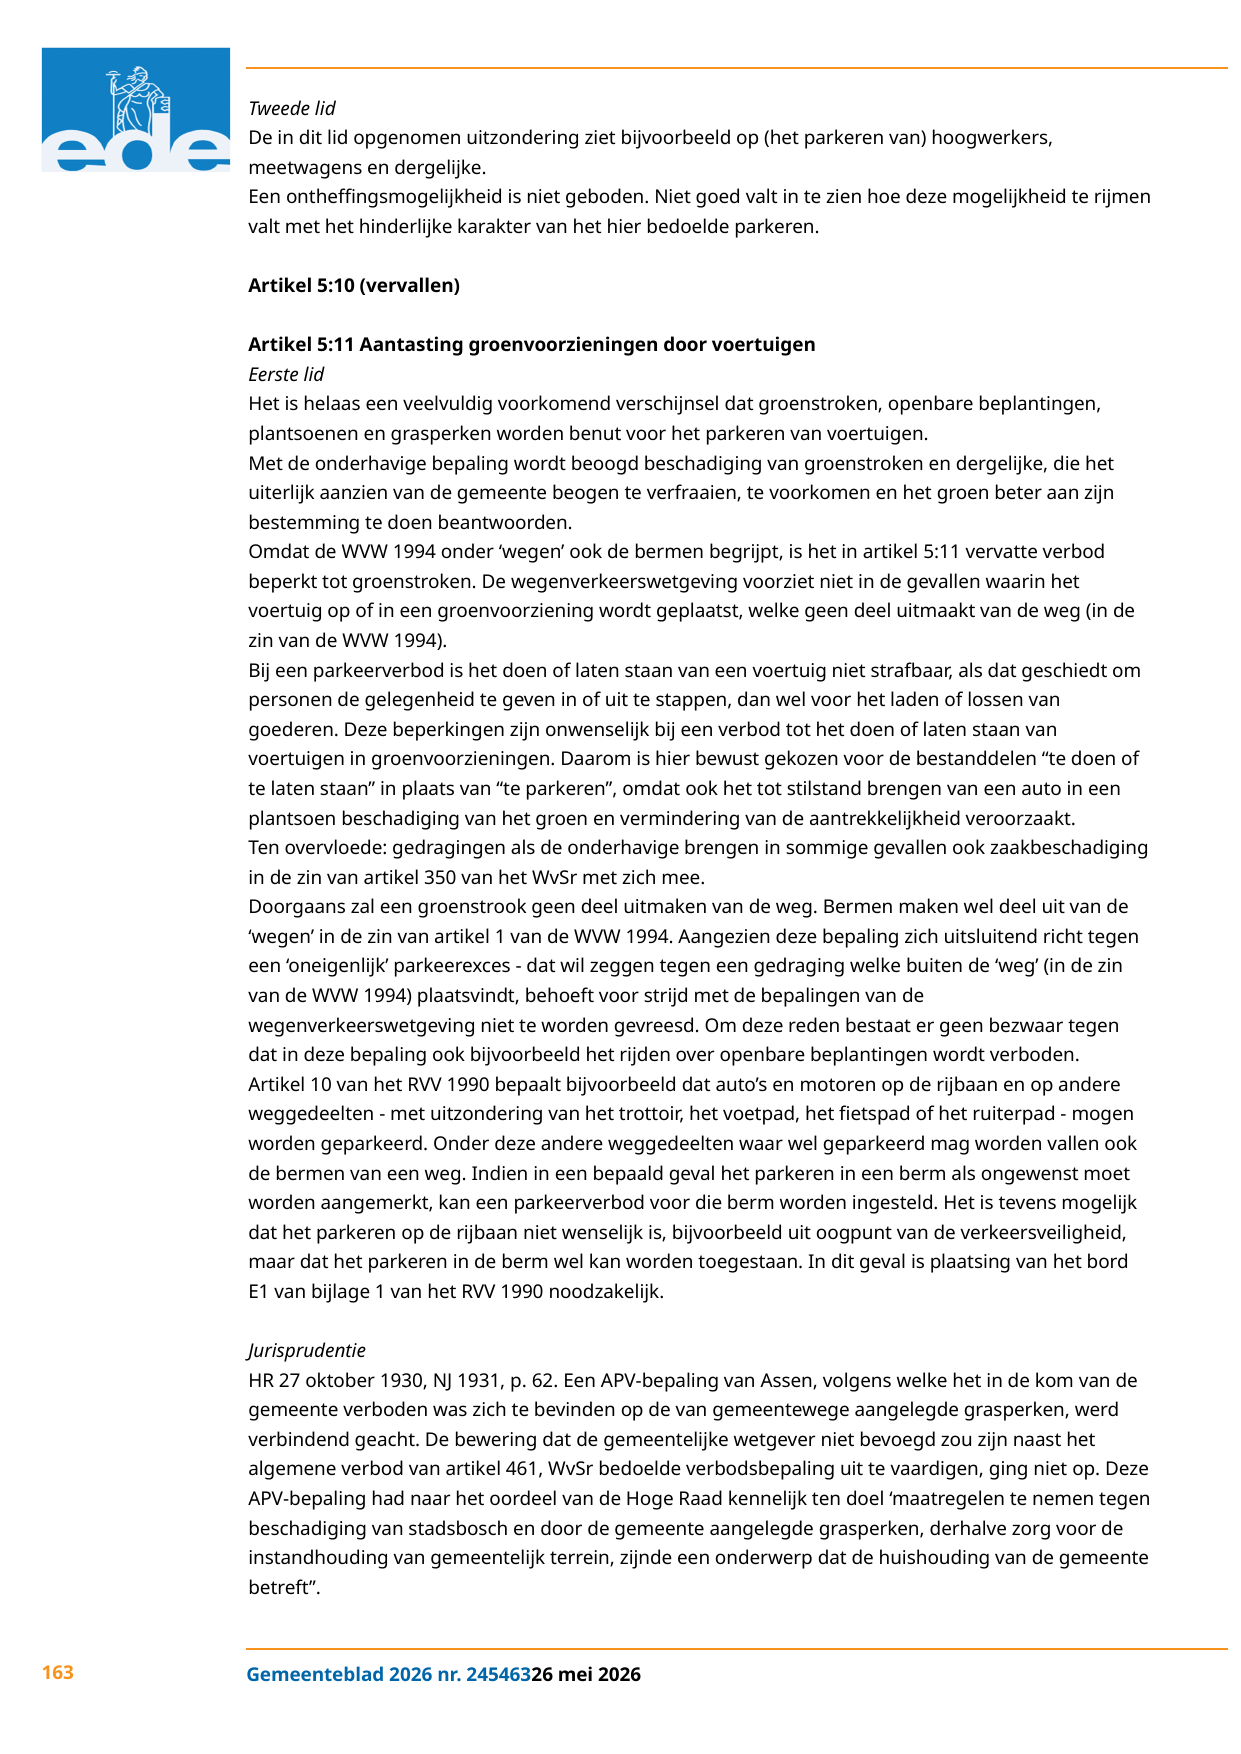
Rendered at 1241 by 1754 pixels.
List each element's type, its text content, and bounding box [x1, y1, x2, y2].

text Tweede lid [248, 95, 1152, 121]
text Het is helaas een veelvuldig voorkomend verschijnsel dat groenstroken, openbare beplantingen, plantsoenen en grasperken worden benut voor het parkeren van voertuigen. [248, 391, 1152, 446]
text Omdat de WVW 1994 onder ‘wegen’ ook de bermen begrijpt, is het in artikel 5:11 vervatte verbod beperkt tot groenstroken. De wegenverkeerswetgeving voorziet niet in de gevallen waarin het voertuig op of in een groenvoorziening wordt geplaatst, welke geen deel uitmaakt van de weg (in de zin van de WVW 1994). [248, 538, 1152, 653]
text Bij een parkeerverbod is het doen of laten staan van een voertuig niet strafbaar, als dat geschiedt om personen de gelegenheid te geven in of uit te stappen, dan wel voor het laden of lossen van goederen. Deze beperkingen zijn onwenselijk bij een verbod tot het doen of laten staan van voertuigen in groenvoorzieningen. Daarom is hier bewust gekozen voor de bestanddelen “te doen of te laten staan” in plaats van “te parkeren”, omdat ook het tot stilstand brengen van een auto in een plantsoen beschadiging van het groen en vermindering van de aantrekkelijkheid veroorzaakt. [248, 657, 1152, 831]
text Artikel 10 van het RVV 1990 bepaalt bijvoorbeeld dat auto’s en motoren op de rijbaan en op andere weggedeelten - met uitzondering van het trottoir, het voetpad, het fietspad of het ruiterpad - mogen worden geparkeerd. Onder deze andere weggedeelten waar wel geparkeerd mag worden vallen ook de bermen van een weg. Indien in een bepaald geval het parkeren in een berm als ongewenst moet worden aangemerkt, kan een parkeerverbod voor die berm worden ingesteld. Het is tevens mogelijk dat het parkeren op de rijbaan niet wenselijk is, bijvoorbeeld uit oogpunt van de verkeersveiligheid, maar dat het parkeren in de berm wel kan worden toegestaan. In dit geval is plaatsing van het bord E1 van bijlage 1 van het RVV 1990 noodzakelijk. [248, 1071, 1152, 1304]
text Artikel 5:10 (vervallen) [248, 272, 1152, 298]
text Een ontheffingsmogelijkheid is niet geboden. Niet goed valt in te zien hoe deze mogelijkheid te rijmen valt met het hinderlijke karakter van het hier bedoelde parkeren. [248, 183, 1152, 239]
text Ten overvloede: gedragingen als de onderhavige brengen in sommige gevallen ook zaakbeschadiging in de zin van artikel 350 van het WvSr met zich mee. [248, 834, 1152, 890]
text HR 27 oktober 1930, NJ 1931, p. 62. Een APV-bepaling van Assen, volgens welke het in de kom van de gemeente verboden was zich te bevinden op de van gemeentewege aangelegde grasperken, werd verbindend geacht. De bewering dat de gemeentelijke wetgever niet bevoegd zou zijn naast het algemene verbod van artikel 461, WvSr bedoelde verbodsbepaling uit te vaardigen, ging niet op. Deze APV-bepaling had naar het oordeel van de Hoge Raad kennelijk ten doel ‘maatregelen te nemen tegen beschadiging van stadsbosch en door de gemeente aangelegde grasperken, derhalve zorg voor de instandhouding van gemeentelijk terrein, zijnde een onderwerp dat de huishouding van de gemeente betreft”. [248, 1367, 1152, 1600]
text De in dit lid opgenomen uitzondering ziet bijvoorbeeld op (het parkeren van) hoogwerkers, meetwagens en dergelijke. [248, 124, 1152, 180]
picture [41, 47, 231, 172]
text Doorgaans zal een groenstrook geen deel uitmaken van de weg. Bermen maken wel deel uit van de ‘wegen’ in de zin van artikel 1 van de WVW 1994. Aangezien deze bepaling zich uitsluitend richt tegen een ‘oneigenlijk’ parkeerexces - dat wil zeggen tegen een gedraging welke buiten de ‘weg’ (in de zin van de WVW 1994) plaatsvindt, behoeft voor strijd met de bepalingen van de wegenverkeerswetgeving niet te worden gevreesd. Om deze reden bestaat er geen bezwaar tegen dat in deze bepaling ook bijvoorbeeld het rijden over openbare beplantingen wordt verboden. [248, 893, 1152, 1067]
text Met de onderhavige bepaling wordt beoogd beschadiging van groenstroken en dergelijke, die het uiterlijk aanzien van de gemeente beogen te verfraaien, te voorkomen en het groen beter aan zijn bestemming te doen beantwoorden. [248, 450, 1152, 535]
text Eerste lid [248, 361, 1152, 387]
text Jurisprudentie [248, 1337, 1152, 1363]
text Artikel 5:11 Aantasting groenvoorzieningen door voertuigen [248, 331, 1152, 357]
